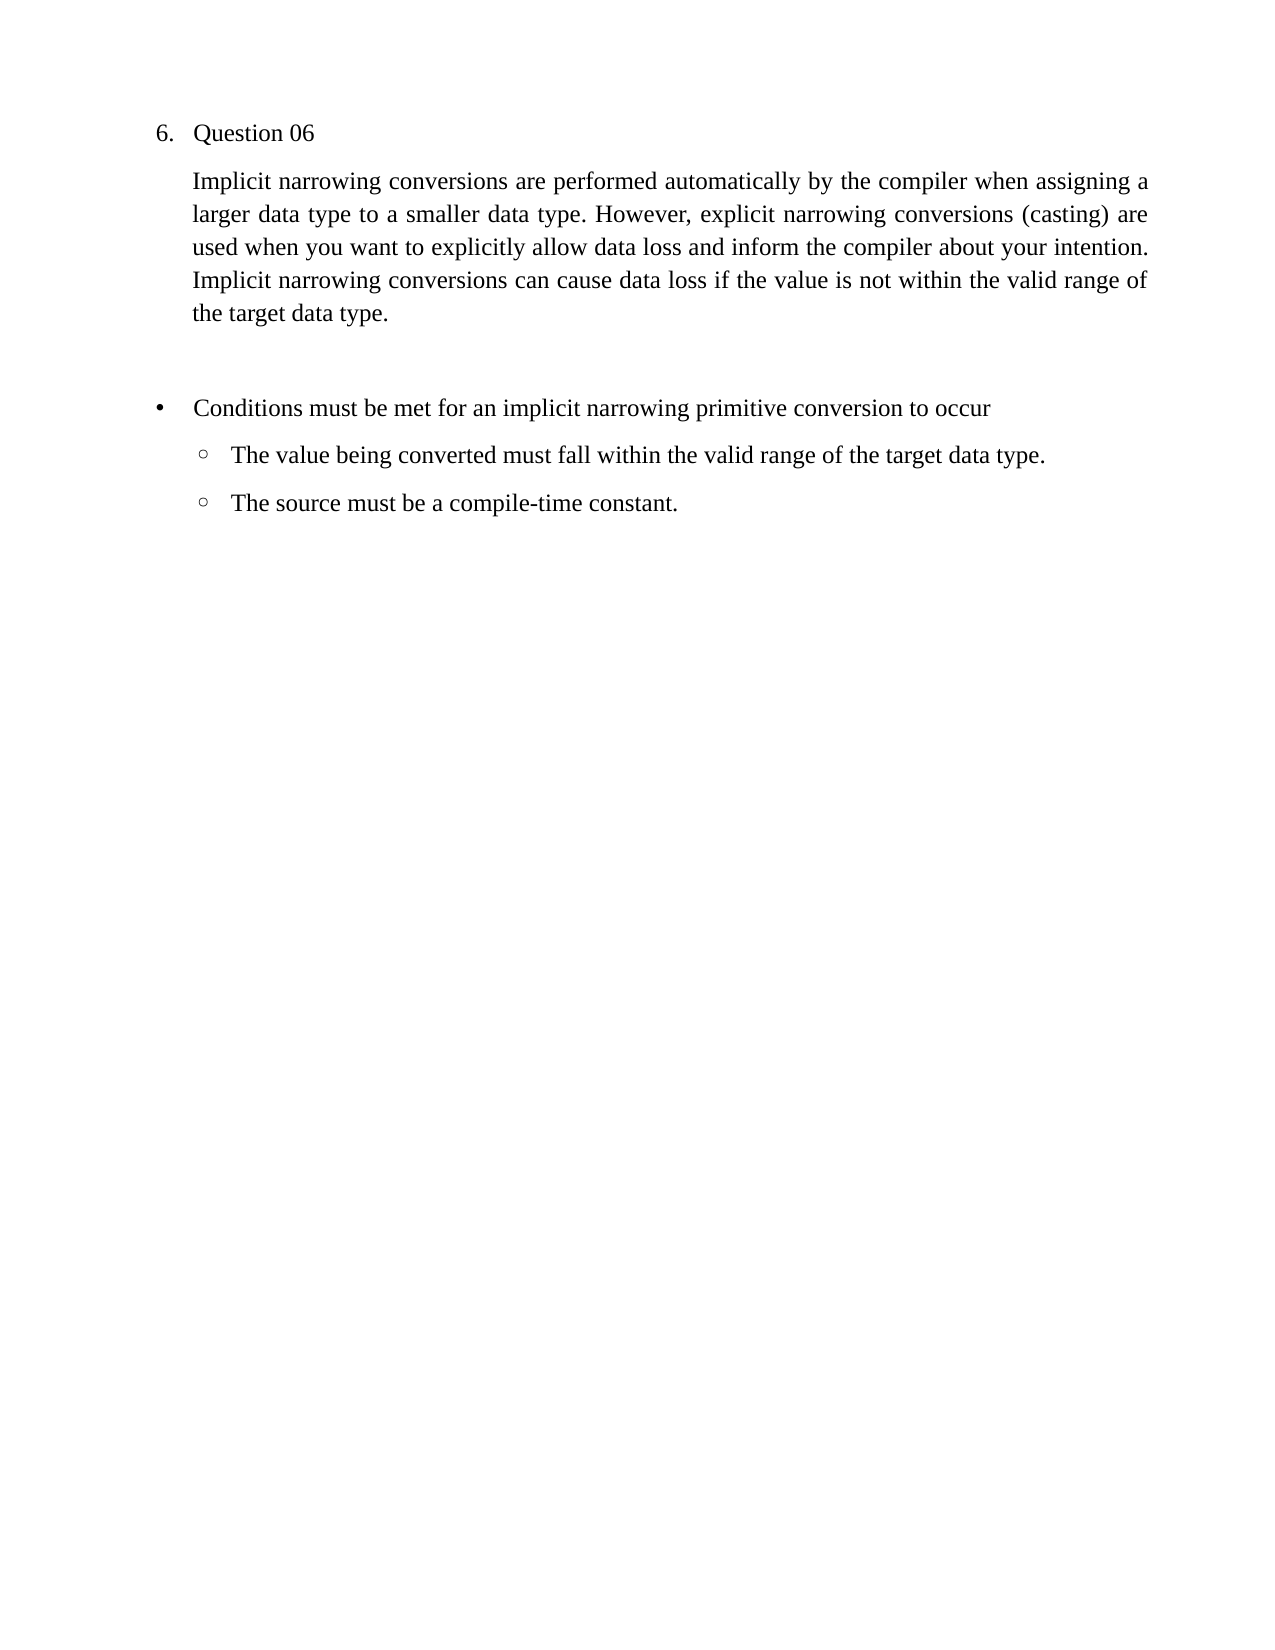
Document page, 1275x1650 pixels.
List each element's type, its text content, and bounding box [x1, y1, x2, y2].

list The source must be a compile-time constant. [193, 488, 1157, 517]
text Implicit narrowing conversions are performed automatically by the compiler when assigning a larger data type to a smaller data type. However, explicit narrowing conversions (casting) are used when you want to explicitly allow data loss and inform the compiler about your intention. Implicit narrowing conversions can cause data loss if the value is not within the valid range of the target data type. [118, 166, 1157, 327]
list Question 06 [156, 118, 1157, 147]
list Conditions must be met for an implicit narrowing primitive conversion to occur [156, 393, 1157, 422]
list The value being converted must fall within the valid range of the target data type. [193, 441, 1157, 469]
